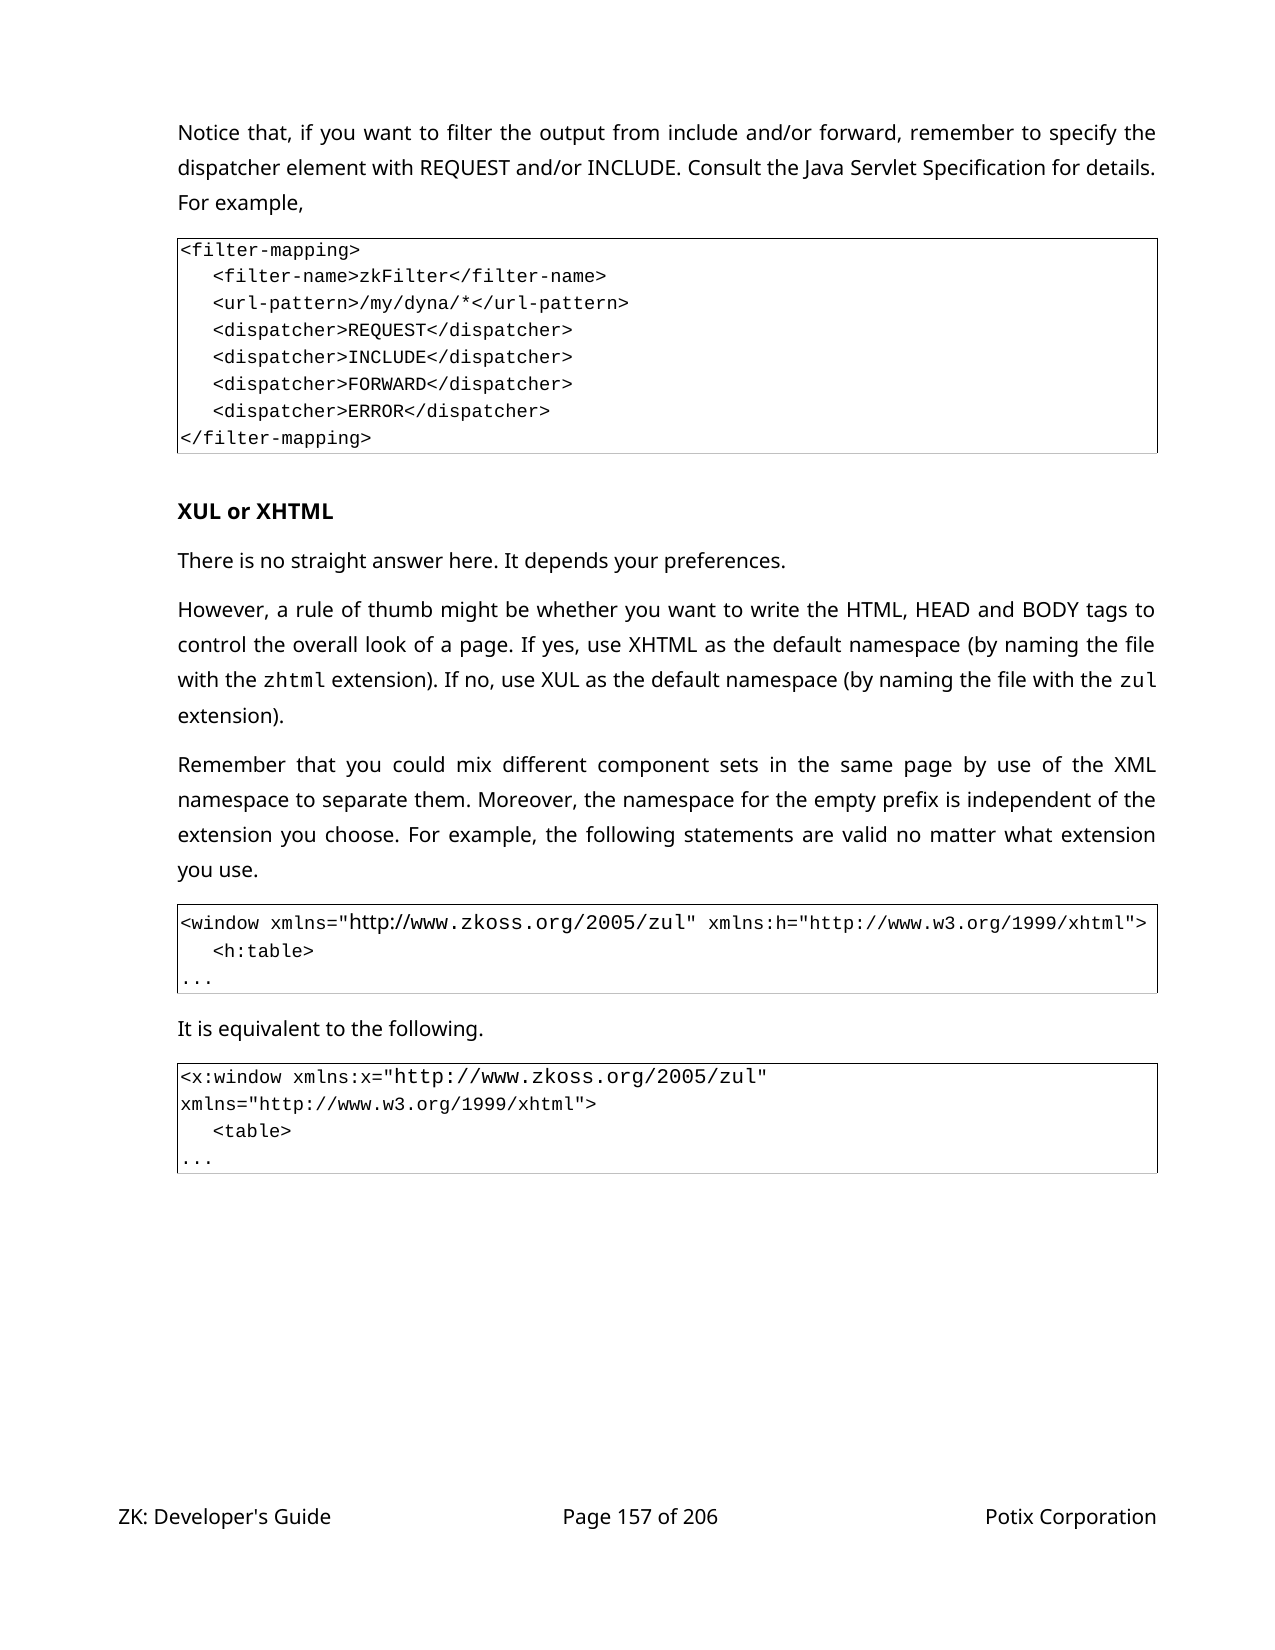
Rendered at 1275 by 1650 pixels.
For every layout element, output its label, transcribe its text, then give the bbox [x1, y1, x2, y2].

text It is equivalent to the following. [177, 1014, 1157, 1042]
text <filter-mapping> <filter-name>zkFilter</filter-name> <url-pattern>/my/dyna/*</url-pattern> [178, 239, 1157, 315]
text There is no straight answer here. It depends your preferences. [177, 546, 1157, 574]
text Notice that, if you want to filter the output from include and/or forward, remember to specify the dispatcher element with REQUEST and/or INCLUDE. Consult the Java Servlet Specification for details. For example, [177, 118, 1157, 217]
text <table> [178, 1119, 1157, 1143]
text ... [178, 1146, 1157, 1173]
text Remember that you could mix different component sets in the same page by use of the XML namespace to separate them. Moreover, the namespace for the empty prefix is independent of the extension you choose. For example, the following statements are valid no matter what extension you use. [177, 750, 1157, 884]
text <h:table> [178, 939, 1157, 963]
text <x:window xmlns:x="http://www.zkoss.org/2005/zul" xmlns="http://www.w3.org/1999/xhtml"> [178, 1064, 1157, 1116]
text <dispatcher>FORWARD</dispatcher> [178, 372, 1157, 396]
text <dispatcher>ERROR</dispatcher> </filter-mapping> [178, 399, 1157, 453]
text ... [178, 966, 1157, 993]
text <dispatcher>INCLUDE</dispatcher> [178, 345, 1157, 369]
subtitle XUL or XHTML [177, 496, 1157, 526]
text <window xmlns="http://www.zkoss.org/2005/zul" xmlns:h="http://www.w3.org/1999/xhtml"> [178, 905, 1157, 936]
text <dispatcher>REQUEST</dispatcher> [178, 318, 1157, 342]
text However, a rule of thumb might be whether you want to write the HTML, HEAD and BODY tags to control the overall look of a page. If yes, use XHTML as the default namespace (by naming the file with the zhtml extension). If no, use XUL as the default namespace (by naming the file with the zul extension). [177, 595, 1157, 729]
